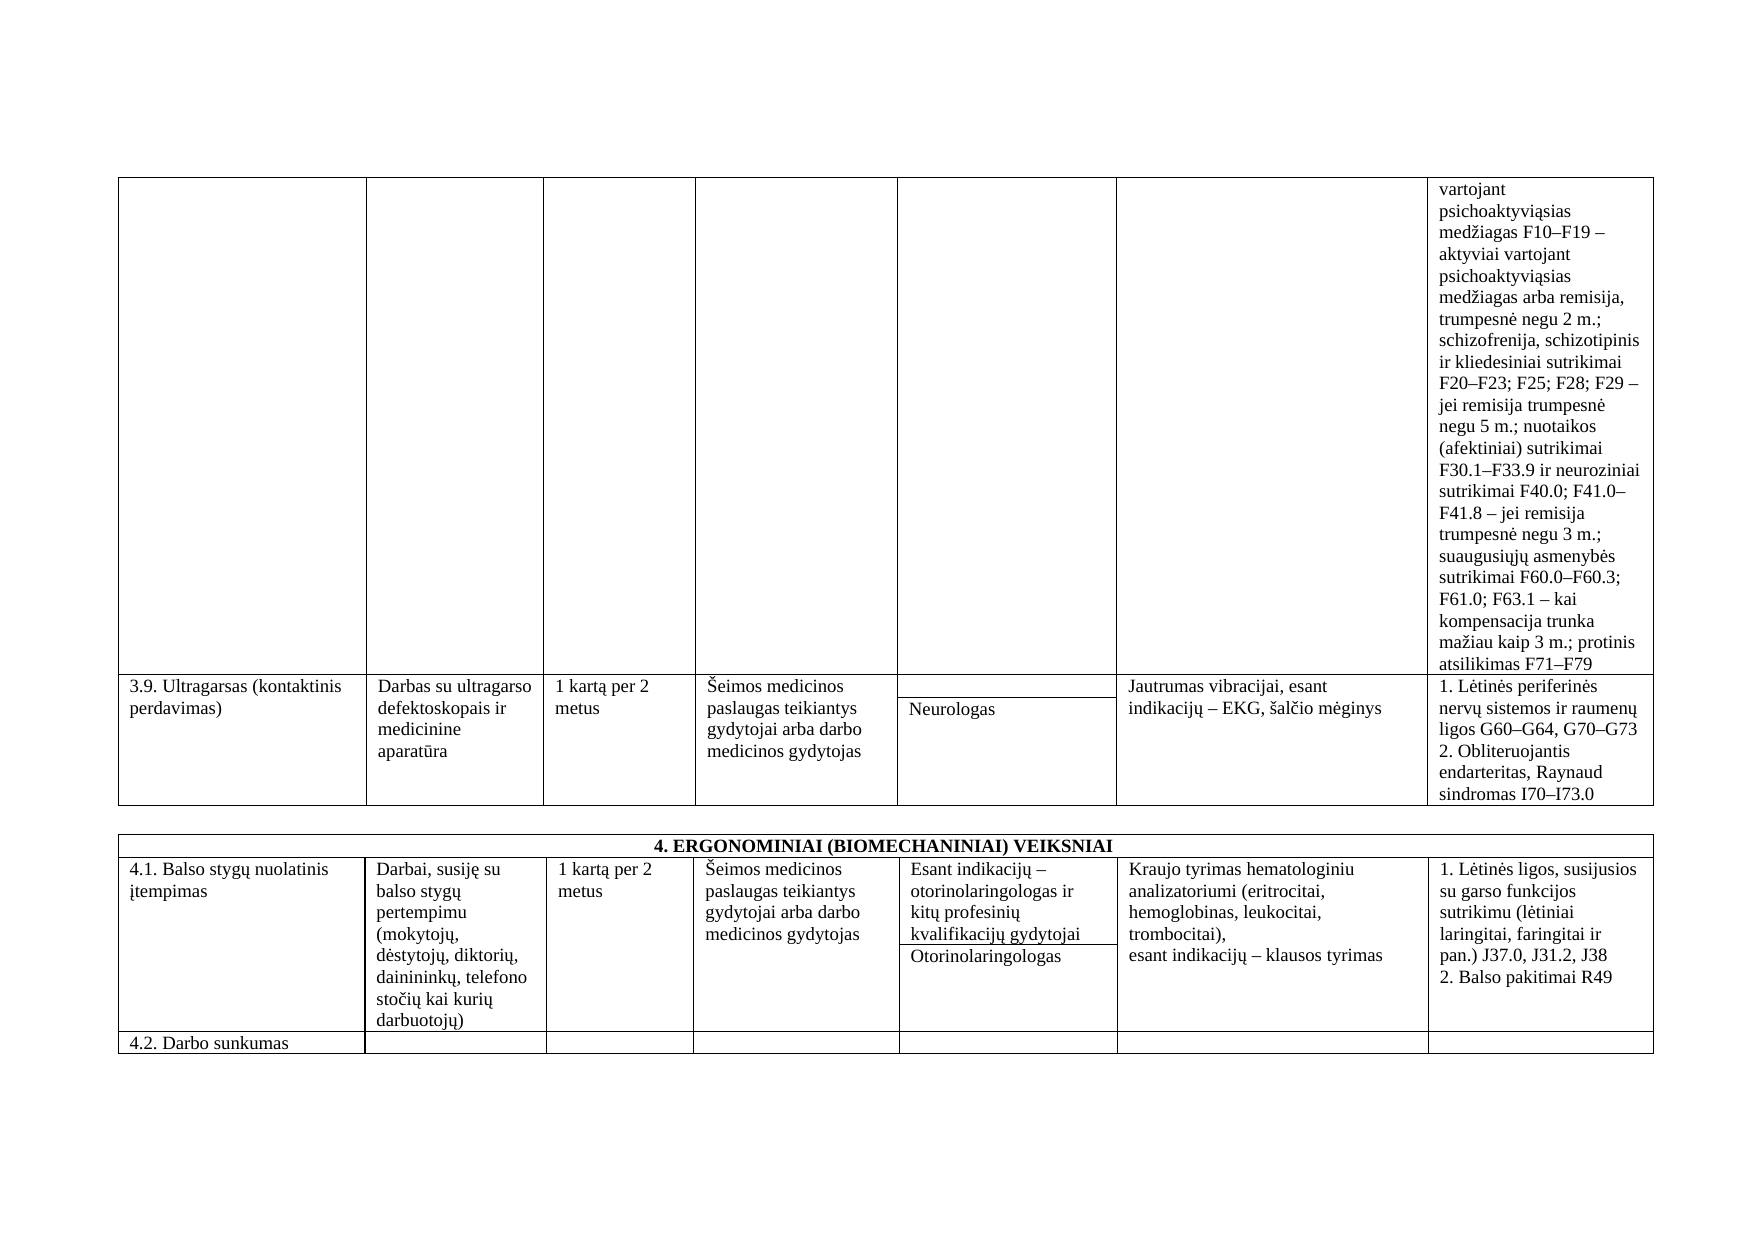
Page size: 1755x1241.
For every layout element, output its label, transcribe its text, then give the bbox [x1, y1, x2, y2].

table_cell [694, 1032, 899, 1053]
table_cell [1117, 178, 1427, 674]
table_cell 4.2. Darbo sunkumas [119, 1032, 364, 1053]
table_cell Darbas su ultragarso defektoskopais ir medicinine aparatūra [367, 675, 543, 804]
table_cell Esant indikacijų – otorinolaringologas ir kitų profesinių kvalifikacijų gydytojai [900, 858, 1117, 944]
table_cell [367, 178, 543, 674]
table_cell Šeimos medicinos paslaugas teikiantys gydytojai arba darbo medicinos gydytojas [696, 675, 897, 804]
table_cell [547, 1032, 693, 1053]
table_cell 1. Lėtinės periferinės nervų sistemos ir raumenų ligos G60–G64, G70–G73 2. Obliteruojantis endarteritas, Raynaud sindromas I70–I73.0 [1428, 675, 1653, 804]
table_cell 4.1. Balso stygų nuolatinis įtempimas [119, 858, 364, 1031]
table_cell 1. Lėtinės ligos, susijusios su garso funkcijos sutrikimu (lėtiniai laringitai, faringitai ir pan.) J37.0, J31.2, J38 2. Balso pakitimai R49 [1429, 858, 1653, 1031]
table_cell [898, 675, 1116, 697]
table_cell Darbai, susiję su balso stygų pertempimu (mokytojų, dėstytojų, diktorių, dainininkų, telefono stočių kai kurių darbuotojų) [366, 858, 546, 1031]
table_cell Jautrumas vibracijai, esant indikacijų – EKG, šalčio mėginys [1117, 675, 1427, 804]
table_cell Neurologas [898, 698, 1116, 804]
table_cell [1429, 1032, 1653, 1053]
table_cell [696, 178, 897, 674]
table_cell Otorinolaringologas [900, 945, 1117, 1031]
table_cell [900, 1032, 1117, 1053]
table_cell [544, 178, 695, 674]
table_cell [898, 178, 1116, 674]
table_cell [119, 178, 366, 674]
table_cell 3.9. Ultragarsas (kontaktinis perdavimas) [119, 675, 366, 804]
table_cell 1 kartą per 2 metus [547, 858, 693, 1031]
table_cell 1 kartą per 2 metus [544, 675, 695, 804]
table_cell Kraujo tyrimas hematologiniu analizatoriumi (eritrocitai, hemoglobinas, leukocitai, trombocitai), esant indikacijų – klausos tyrimas [1118, 858, 1428, 1031]
table_cell [366, 1032, 546, 1053]
table_cell [1118, 1032, 1428, 1053]
table_header 4. ERGONOMINIAI (BIOMECHANINIAI) VEIKSNIAI [119, 835, 1653, 857]
table_cell Šeimos medicinos paslaugas teikiantys gydytojai arba darbo medicinos gydytojas [694, 858, 899, 1031]
table_cell vartojant psichoaktyviąsias medžiagas F10–F19 – aktyviai vartojant psichoaktyviąsias medžiagas arba remisija, trumpesnė negu 2 m.; schizofrenija, schizotipinis ir kliedesiniai sutrikimai F20–F23; F25; F28; F29 – jei remisija trumpesnė negu 5 m.; nuotaikos (afektiniai) sutrikimai F30.1–F33.9 ir neuroziniai sutrikimai F40.0; F41.0–F41.8 – jei remisija trumpesnė negu 3 m.; suaugusiųjų asmenybės sutrikimai F60.0–F60.3; F61.0; F63.1 – kai kompensacija trunka mažiau kaip 3 m.; protinis atsilikimas F71–F79 [1428, 178, 1653, 674]
